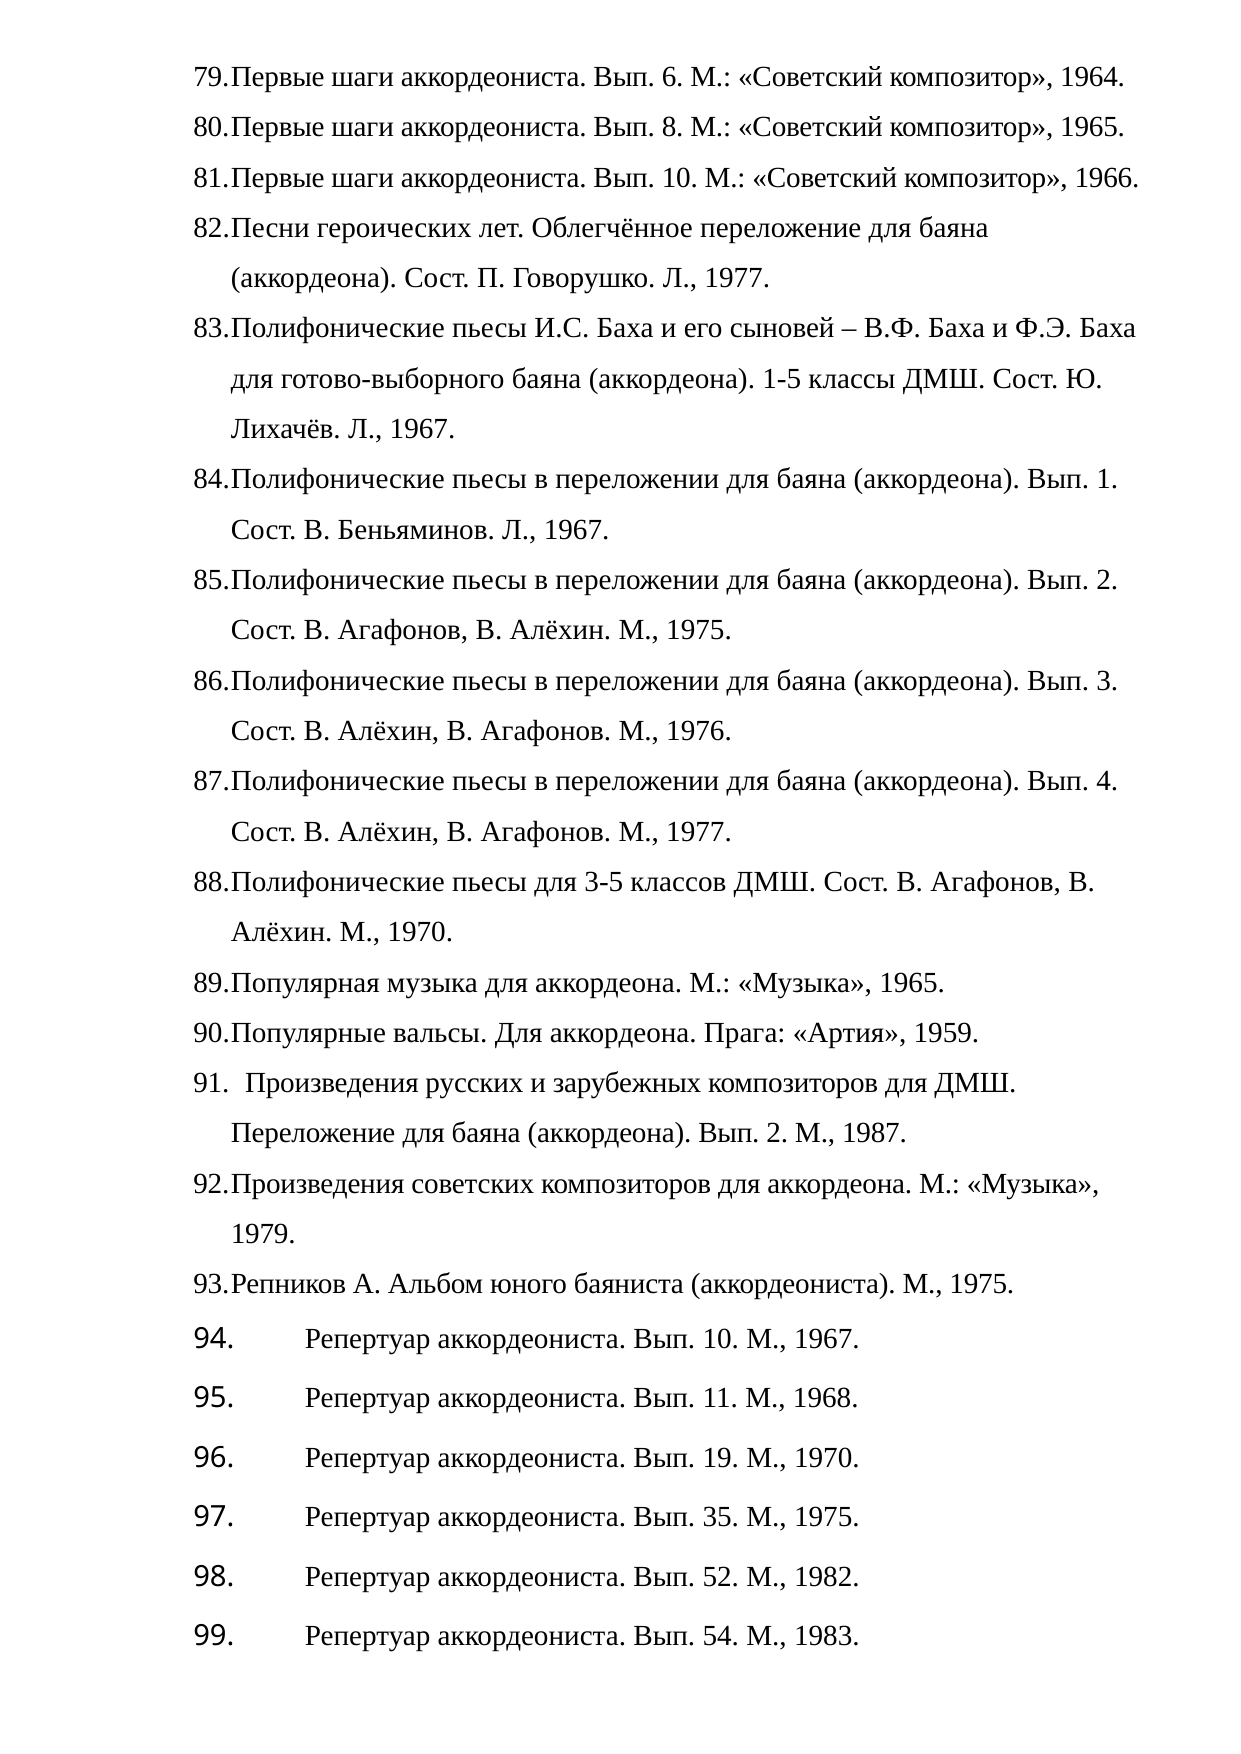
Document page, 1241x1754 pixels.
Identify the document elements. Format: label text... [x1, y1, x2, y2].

list Репертуар аккордеониста. Вып. 54. М., 1983. [193, 1614, 1142, 1654]
list Полифонические пьесы в переложении для баяна (аккордеона). Вып. 3. Сост. В. Алёхин, В. Агафонов. М., 1976. [193, 663, 1142, 747]
list Репертуар аккордеониста. Вып. 52. М., 1982. [193, 1555, 1142, 1594]
list Репертуар аккордеониста. Вып. 19. М., 1970. [193, 1436, 1142, 1476]
list Первые шаги аккордеониста. Вып. 8. М.: «Советский композитор», 1965. [193, 109, 1142, 143]
list Полифонические пьесы в переложении для баяна (аккордеона). Вып. 2. Сост. В. Агафонов, В. Алёхин. М., 1975. [193, 562, 1142, 646]
list Репников А. Альбом юного баяниста (аккордеониста). М., 1975. [193, 1267, 1142, 1300]
list Репертуар аккордеониста. Вып. 10. М., 1967. [193, 1317, 1142, 1357]
list Произведения советских композиторов для аккордеона. М.: «Музыка», 1979. [193, 1166, 1142, 1250]
list Песни героических лет. Облегчённое переложение для баяна (аккордеона). Сост. П. Говорушко. Л., 1977. [193, 210, 1142, 294]
list Полифонические пьесы в переложении для баяна (аккордеона). Вып. 1. Сост. В. Беньяминов. Л., 1967. [193, 462, 1142, 545]
list Полифонические пьесы в переложении для баяна (аккордеона). Вып. 4. Сост. В. Алёхин, В. Агафонов. М., 1977. [193, 763, 1142, 847]
list Первые шаги аккордеониста. Вып. 10. М.: «Советский композитор», 1966. [193, 160, 1142, 193]
list Популярная музыка для аккордеона. М.: «Музыка», 1965. [193, 965, 1142, 998]
list Популярные вальсы. Для аккордеона. Прага: «Артия», 1959. [193, 1015, 1142, 1048]
list Репертуар аккордеониста. Вып. 11. М., 1968. [193, 1376, 1142, 1416]
list Произведения русских и зарубежных композиторов для ДМШ. Переложение для баяна (аккордеона). Вып. 2. М., 1987. [193, 1065, 1142, 1149]
list Репертуар аккордеониста. Вып. 35. М., 1975. [193, 1495, 1142, 1535]
list Полифонические пьесы для 3-5 классов ДМШ. Сост. В. Агафонов, В. Алёхин. М., 1970. [193, 864, 1142, 948]
list Первые шаги аккордеониста. Вып. 6. М.: «Советский композитор», 1964. [193, 59, 1142, 93]
list Полифонические пьесы И.С. Баха и его сыновей – В.Ф. Баха и Ф.Э. Баха для готово-выборного баяна (аккордеона). 1-5 классы ДМШ. Сост. Ю. Лихачёв. Л., 1967. [193, 311, 1142, 445]
